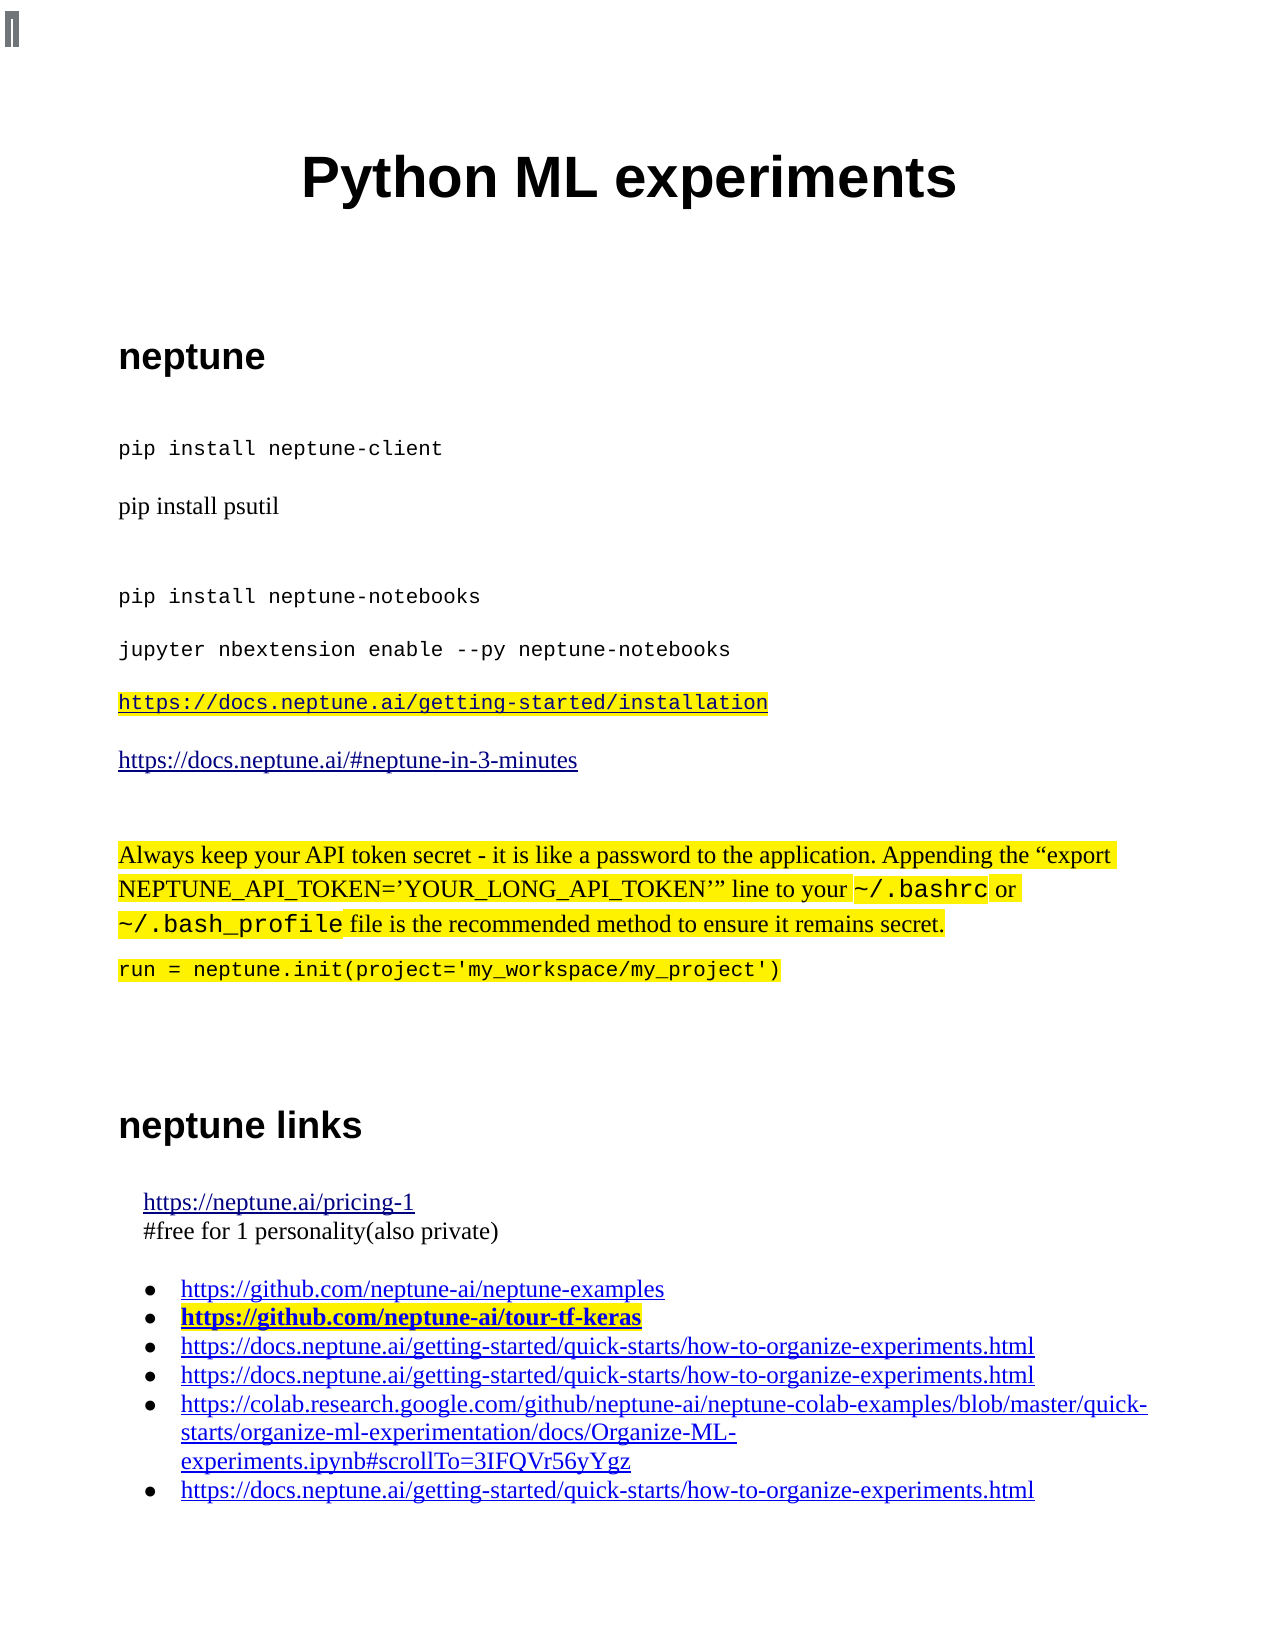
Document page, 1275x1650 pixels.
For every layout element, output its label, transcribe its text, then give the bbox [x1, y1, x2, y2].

text pip install psutil [118, 491, 1157, 519]
list https://docs.neptune.ai/getting-started/quick-starts/how-to-organize-experiments.html [143, 1475, 1157, 1504]
text jupyter nbextension enable --py neptune-notebooks [118, 639, 1157, 663]
list https://docs.neptune.ai/getting-started/quick-starts/how-to-organize-experiments.html [143, 1331, 1157, 1360]
text Always keep your API token secret - it is like a password to the application. Appending the “export NEPTUNE_API_TOKEN=’YOUR_LONG_API_TOKEN’” line to your ~/.bashrc or ~/.bash_profile file is the recommended method to ensure it remains secret. [118, 841, 1157, 939]
text #free for 1 personality(also private) [143, 1216, 1157, 1245]
subtitle neptune [118, 334, 1157, 378]
list https://docs.neptune.ai/getting-started/quick-starts/how-to-organize-experiments.html [143, 1360, 1157, 1389]
text https://docs.neptune.ai/#neptune-in-3-minutes [118, 745, 1157, 774]
subtitle neptune links [118, 1103, 1157, 1146]
list https://colab.research.google.com/github/neptune-ai/neptune-colab-examples/blob/master/quick-starts/organize-ml-experimentation/docs/Organize-ML-experiments.ipynb#scrollTo=3IFQVr56yYgz [143, 1389, 1157, 1475]
text https://neptune.ai/pricing-1 [143, 1187, 1157, 1216]
text pip install neptune-notebooks [118, 586, 1157, 610]
title Python ML experiments [118, 143, 1157, 210]
list https://github.com/neptune-ai/neptune-examples [143, 1274, 1157, 1302]
list https://github.com/neptune-ai/tour-tf-keras [143, 1302, 1157, 1331]
text https://docs.neptune.ai/getting-started/installation [118, 692, 1157, 716]
text pip install neptune-client [118, 438, 1157, 461]
text run = neptune.init(project='my_workspace/my_project') [118, 959, 1157, 982]
